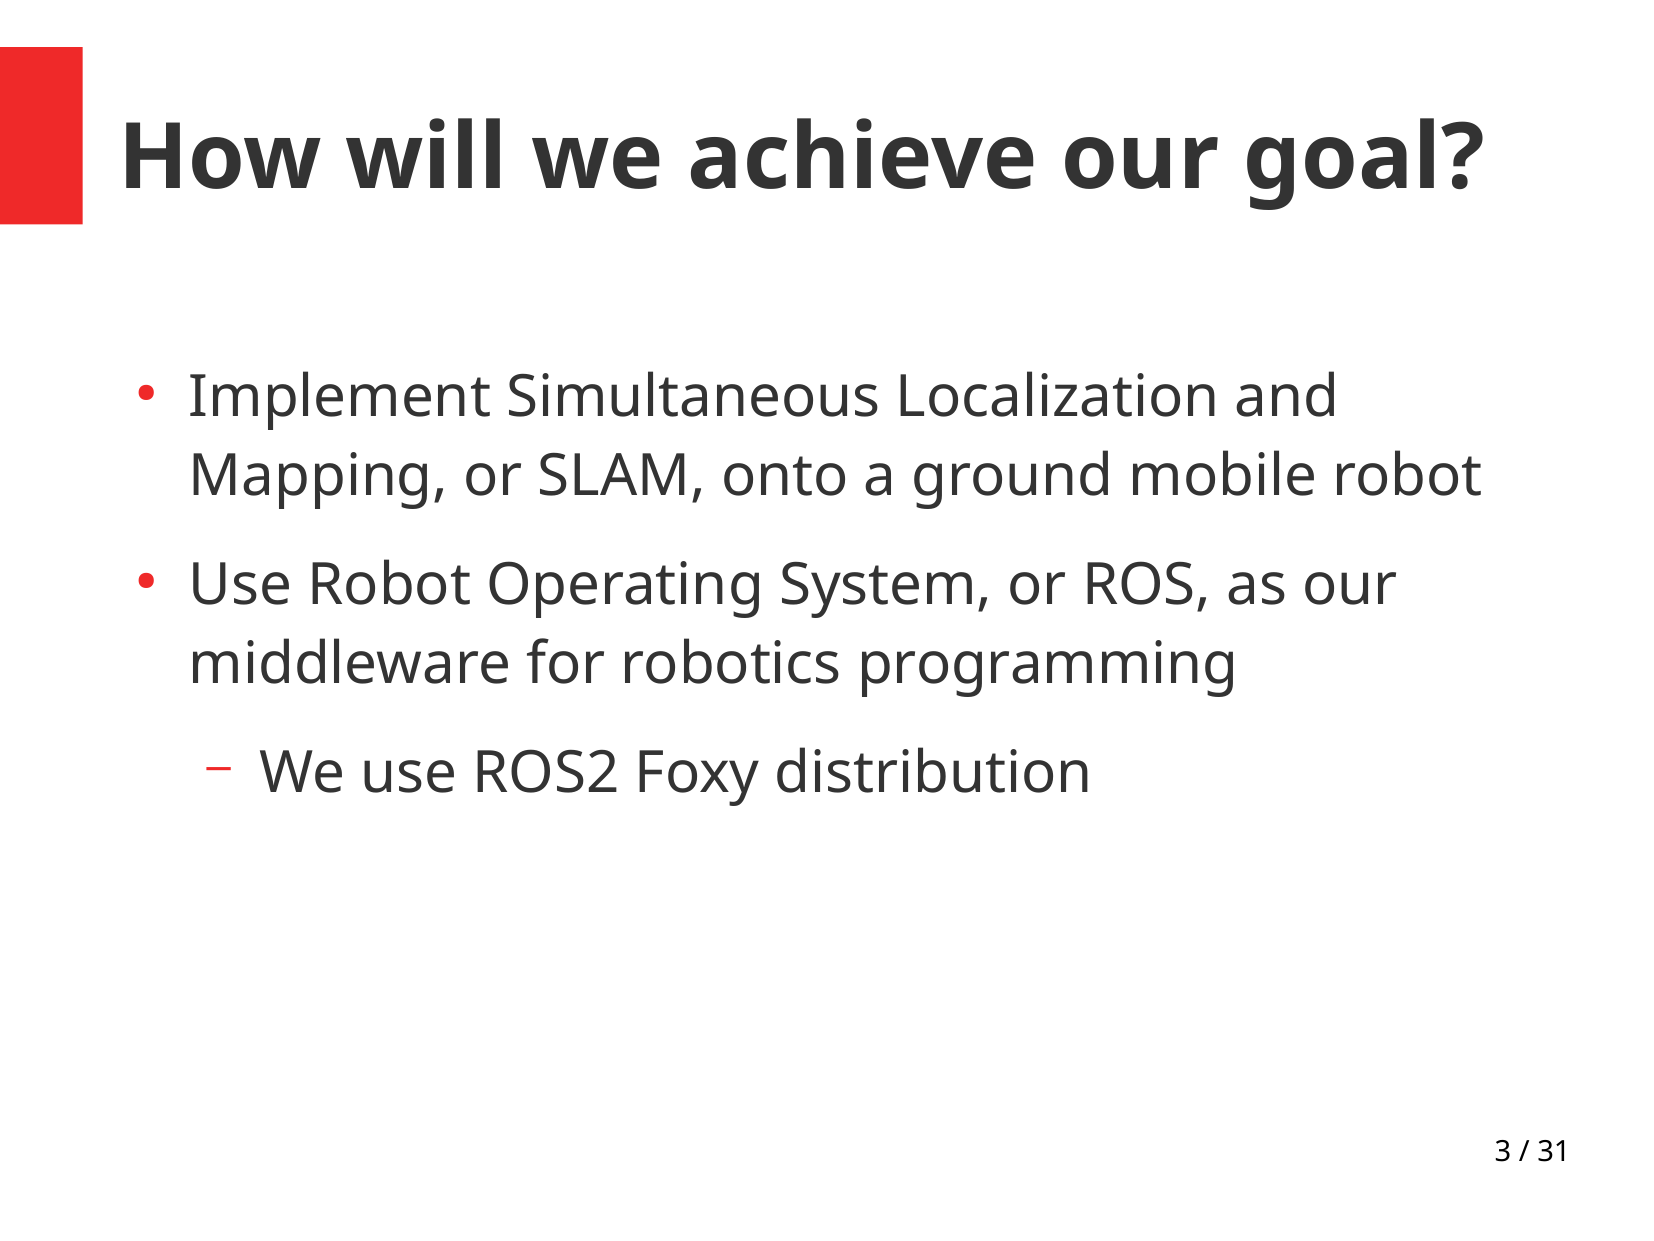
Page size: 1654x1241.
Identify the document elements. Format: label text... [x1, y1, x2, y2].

list Implement Simultaneous Localization and Mapping, or SLAM, onto a ground mobile robot Use Robot Operating System, or ROS, as our middleware for robotics programming We use ROS2 Foxy distribution [118, 354, 1536, 1074]
title How will we achieve our goal? [118, 45, 1571, 260]
